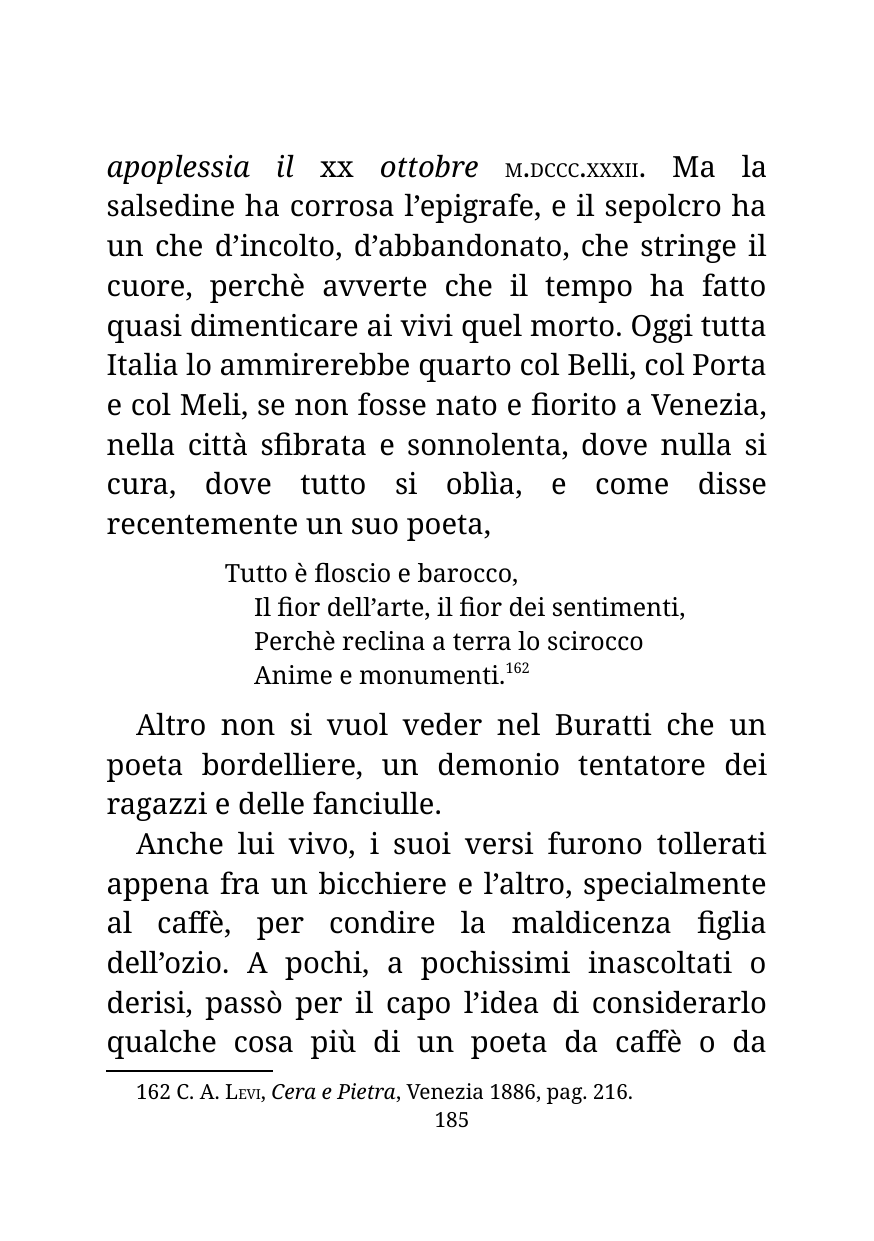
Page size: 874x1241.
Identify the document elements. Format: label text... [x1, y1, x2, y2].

text Tutto è floscio e barocco, Il fior dell’arte, il fior dei sentimenti, Perchè reclina a terra lo scirocco Anime e monumenti. [224, 555, 768, 692]
text Altro non si vuol veder nel Buratti che un poeta bordelliere, un demonio tentatore dei ragazzi e delle fanciulle. [106, 704, 768, 823]
text Anche lui vivo, i suoi versi furono tollerati appena fra un bicchiere e l’altro, specialmente al caffè, per condire la maldicenza figlia dell’ozio. A pochi, a pochissimi inascoltati o derisi, passò per il capo l’idea di considerarlo qualche cosa più di un poeta da caffè o da [106, 823, 768, 1061]
text apoplessia il xx ottobre m.dccc.xxxii. Ma la salsedine ha corrosa l’epigrafe, e il sepolcro ha un che d’incolto, d’abbandonato, che stringe il cuore, perchè avverte che il tempo ha fatto quasi dimenticare ai vivi quel morto. Oggi tutta Italia lo ammirerebbe quarto col Belli, col Porta e col Meli, se non fosse nato e fiorito a Venezia, nella città sfibrata e sonnolenta, dove nulla si cura, dove tutto si oblìa, e come disse recentemente un suo poeta, [106, 146, 768, 543]
text C. A. Levi, Cera e Pietra, Venezia 1886, pag. 216. [106, 1077, 768, 1105]
